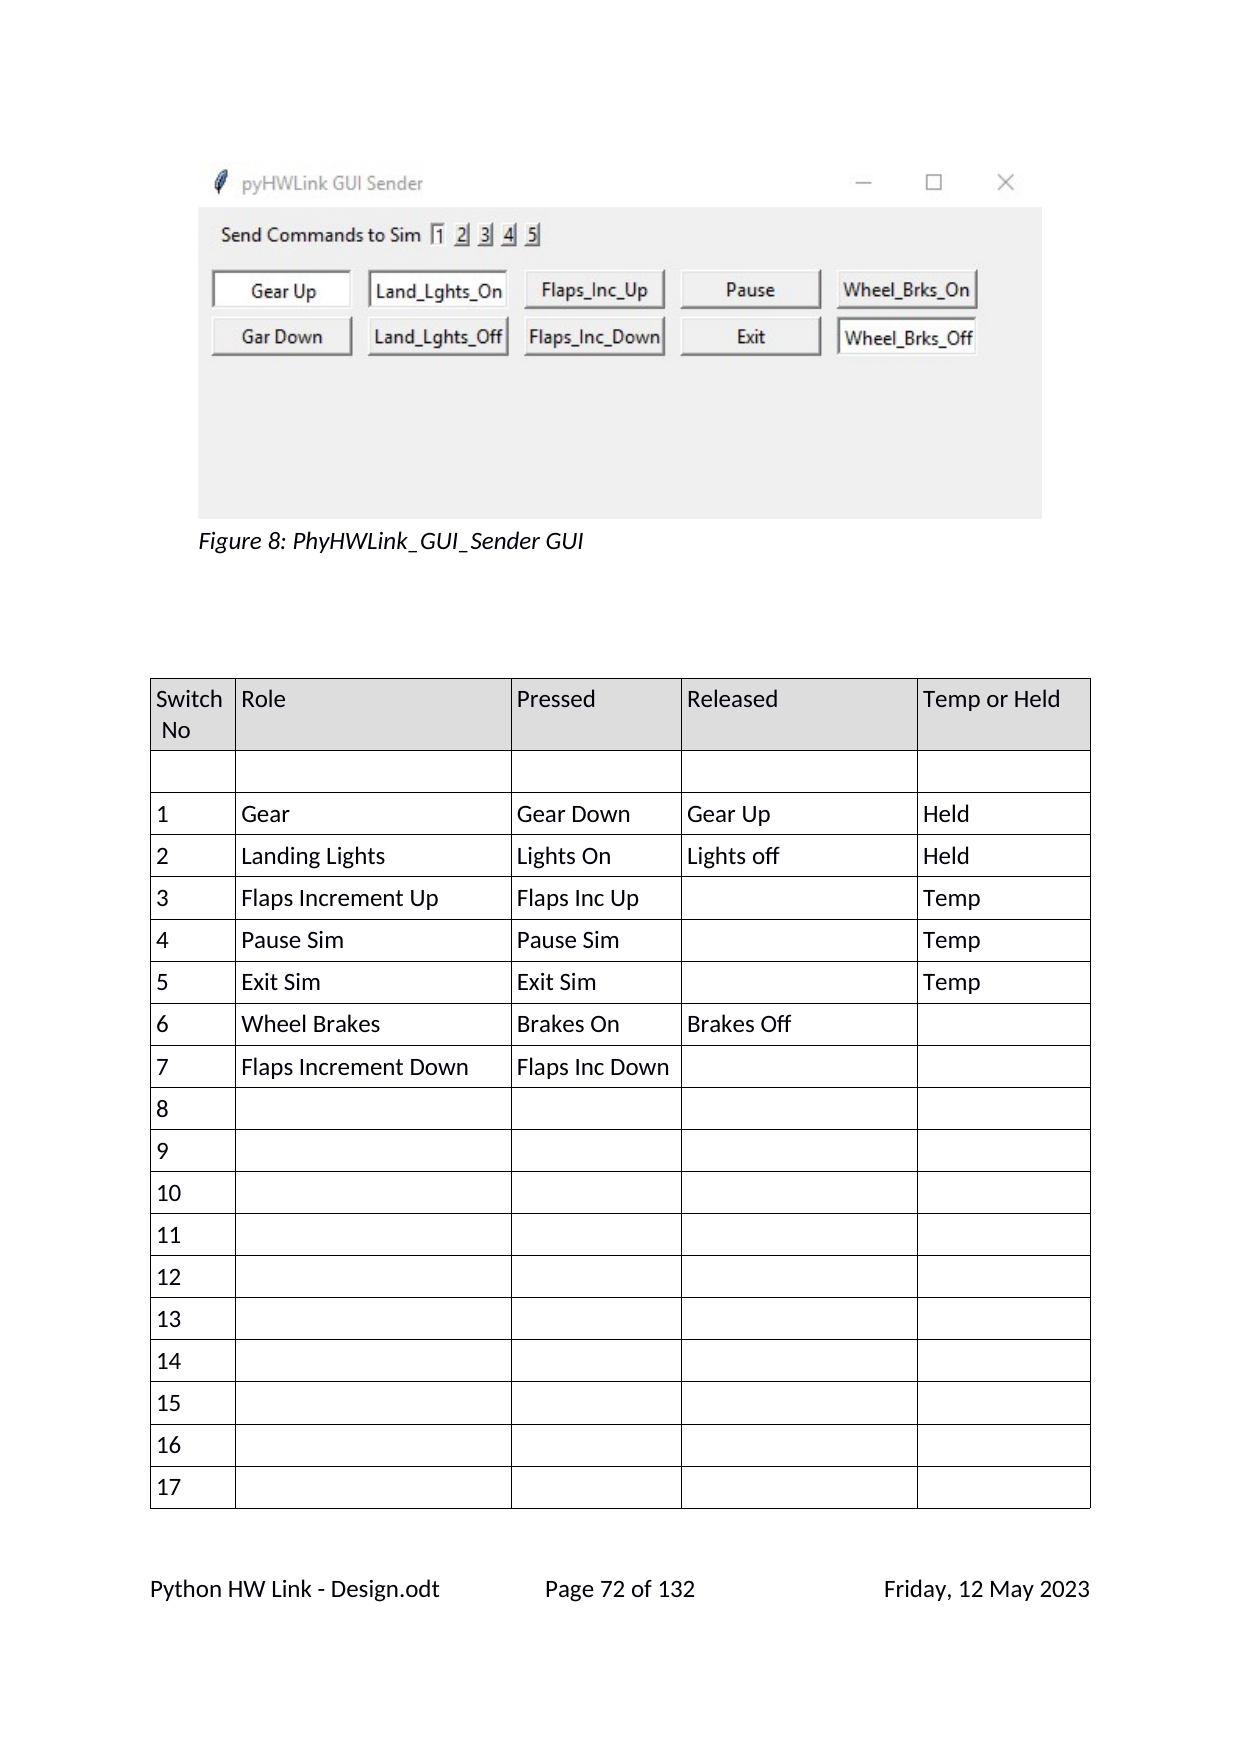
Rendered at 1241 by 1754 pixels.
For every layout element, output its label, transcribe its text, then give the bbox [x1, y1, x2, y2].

table_cell [918, 1467, 1090, 1508]
table_cell Exit Sim [512, 962, 681, 1003]
table_cell [236, 1214, 511, 1255]
table_header Released [682, 679, 917, 750]
table_cell [682, 751, 917, 792]
table_cell [682, 1214, 917, 1255]
table_cell Gear Down [512, 793, 681, 834]
table_cell [236, 1425, 511, 1466]
table_cell 5 [151, 962, 235, 1003]
picture [198, 162, 1042, 519]
table_cell [682, 1172, 917, 1213]
table_cell 12 [151, 1256, 235, 1297]
table_cell [682, 1088, 917, 1129]
table_cell [918, 1256, 1090, 1297]
table_cell [236, 1298, 511, 1339]
table_cell Landing Lights [236, 835, 511, 876]
table_cell Flaps Inc Up [512, 877, 681, 918]
table_cell 10 [151, 1172, 235, 1213]
table_cell Pause Sim [236, 920, 511, 961]
table_cell [151, 751, 235, 792]
table_cell [918, 1046, 1090, 1087]
table_cell [236, 751, 511, 792]
table_cell Flaps Increment Up [236, 877, 511, 918]
table_cell 1 [151, 793, 235, 834]
table_cell Flaps Increment Down [236, 1046, 511, 1087]
table_cell [918, 751, 1090, 792]
table_cell [682, 962, 917, 1003]
table_cell [236, 1340, 511, 1381]
table_cell [918, 1130, 1090, 1171]
table_cell 11 [151, 1214, 235, 1255]
table_cell [512, 1130, 681, 1171]
table_cell [682, 1467, 917, 1508]
table_cell [236, 1172, 511, 1213]
table_cell 6 [151, 1004, 235, 1045]
table_cell Temp [918, 962, 1090, 1003]
table_cell 13 [151, 1298, 235, 1339]
table_cell [682, 1298, 917, 1339]
table_cell Gear Up [682, 793, 917, 834]
table_cell 2 [151, 835, 235, 876]
table_cell [682, 1382, 917, 1423]
table_cell [512, 1298, 681, 1339]
table_cell [512, 1214, 681, 1255]
table_cell [682, 1425, 917, 1466]
table_cell [682, 1340, 917, 1381]
table_header Switch No [151, 679, 235, 750]
table_cell [918, 1004, 1090, 1045]
table_header Pressed [512, 679, 681, 750]
table_cell [918, 1298, 1090, 1339]
table_cell Wheel Brakes [236, 1004, 511, 1045]
table_cell Exit Sim [236, 962, 511, 1003]
table_cell [512, 1256, 681, 1297]
table_cell 3 [151, 877, 235, 918]
table_cell [918, 1425, 1090, 1466]
table_cell Flaps Inc Down [512, 1046, 681, 1087]
table_cell [918, 1382, 1090, 1423]
table_cell [236, 1467, 511, 1508]
table_cell 7 [151, 1046, 235, 1087]
table_cell Lights On [512, 835, 681, 876]
table_cell [682, 920, 917, 961]
table_cell [512, 1172, 681, 1213]
table_cell [682, 877, 917, 918]
table_cell 14 [151, 1340, 235, 1381]
table_header Role [236, 679, 511, 750]
table_header Temp or Held [918, 679, 1090, 750]
table_cell [512, 1425, 681, 1466]
table_cell Pause Sim [512, 920, 681, 961]
table_cell [918, 1340, 1090, 1381]
table_cell [918, 1214, 1090, 1255]
table_cell 8 [151, 1088, 235, 1129]
table_cell [512, 1088, 681, 1129]
table_cell [512, 1340, 681, 1381]
table_cell [236, 1256, 511, 1297]
table_cell Held [918, 835, 1090, 876]
table_cell Lights off [682, 835, 917, 876]
table_cell 9 [151, 1130, 235, 1171]
table_cell [236, 1088, 511, 1129]
table_cell Brakes Off [682, 1004, 917, 1045]
table_cell [682, 1256, 917, 1297]
table_cell 15 [151, 1382, 235, 1423]
table_cell [918, 1172, 1090, 1213]
table_cell Held [918, 793, 1090, 834]
table_cell 17 [151, 1467, 235, 1508]
table_cell Brakes On [512, 1004, 681, 1045]
table_cell [918, 1088, 1090, 1129]
table_cell 16 [151, 1425, 235, 1466]
table_cell [512, 1467, 681, 1508]
table_cell [236, 1382, 511, 1423]
table_cell Gear [236, 793, 511, 834]
table_cell Temp [918, 877, 1090, 918]
table_cell [512, 1382, 681, 1423]
table_cell [682, 1046, 917, 1087]
table_cell [236, 1130, 511, 1171]
table_cell [682, 1130, 917, 1171]
text Figure 8: PhyHWLink_GUI_Sender GUI [198, 519, 1042, 556]
table_cell [512, 751, 681, 792]
table_cell Temp [918, 920, 1090, 961]
table_cell 4 [151, 920, 235, 961]
